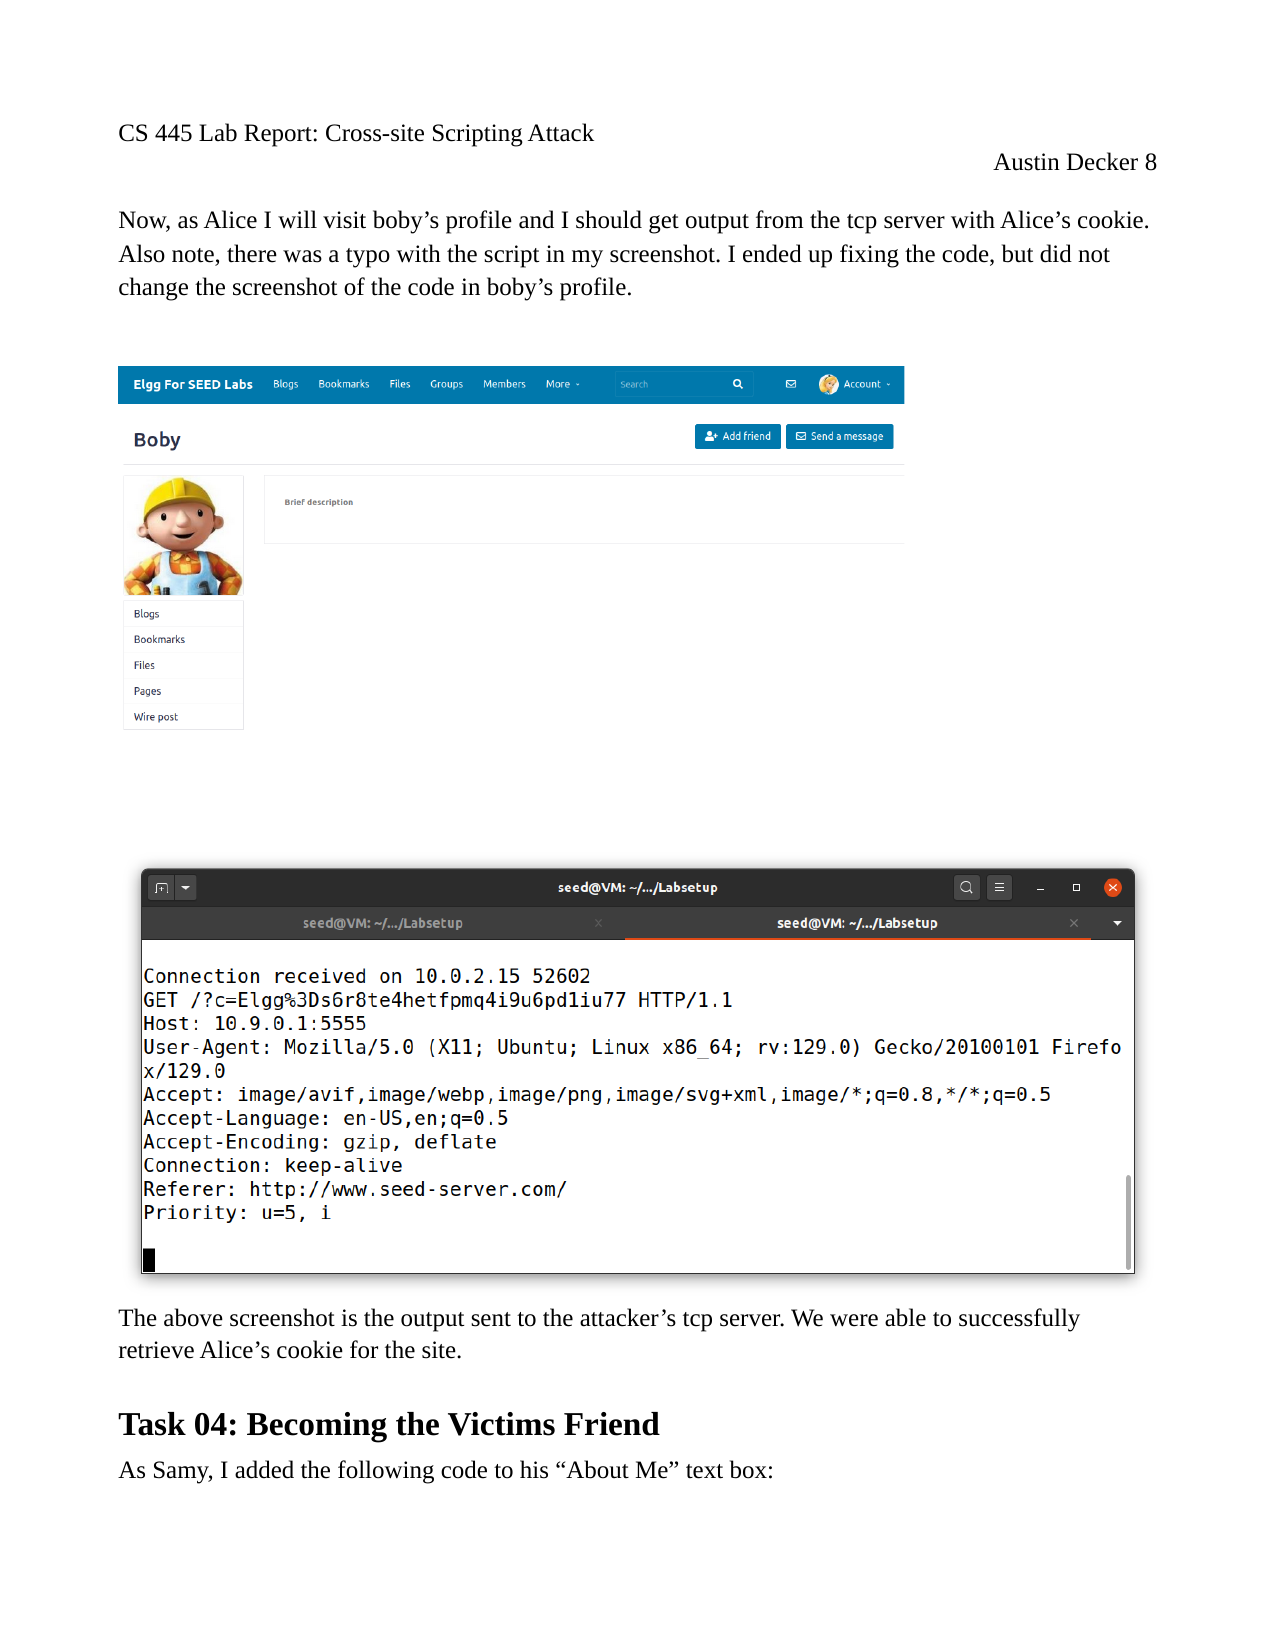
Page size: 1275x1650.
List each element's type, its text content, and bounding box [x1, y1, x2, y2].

text Now, as Alice I will visit boby’s profile and I should get output from the tcp server with Alice’s cookie. Also note, there was a typo with the script in my screenshot. I ended up fixing the code, but did not change the screenshot of the code in boby’s profile. [118, 206, 1157, 300]
picture [820, 375, 838, 394]
subtitle Task 04: Becoming the Victims Friend [118, 1404, 1157, 1442]
picture [147, 383, 152, 391]
picture [118, 405, 905, 749]
picture [155, 383, 160, 391]
text The above screenshot is the output sent to the attacker’s tcp server. We were able to successfully retrieve Alice’s cookie for the site. [118, 1299, 1157, 1364]
picture [118, 848, 1157, 1299]
text As Samy, I added the following code to his “About Me” text box: [118, 1455, 1157, 1484]
